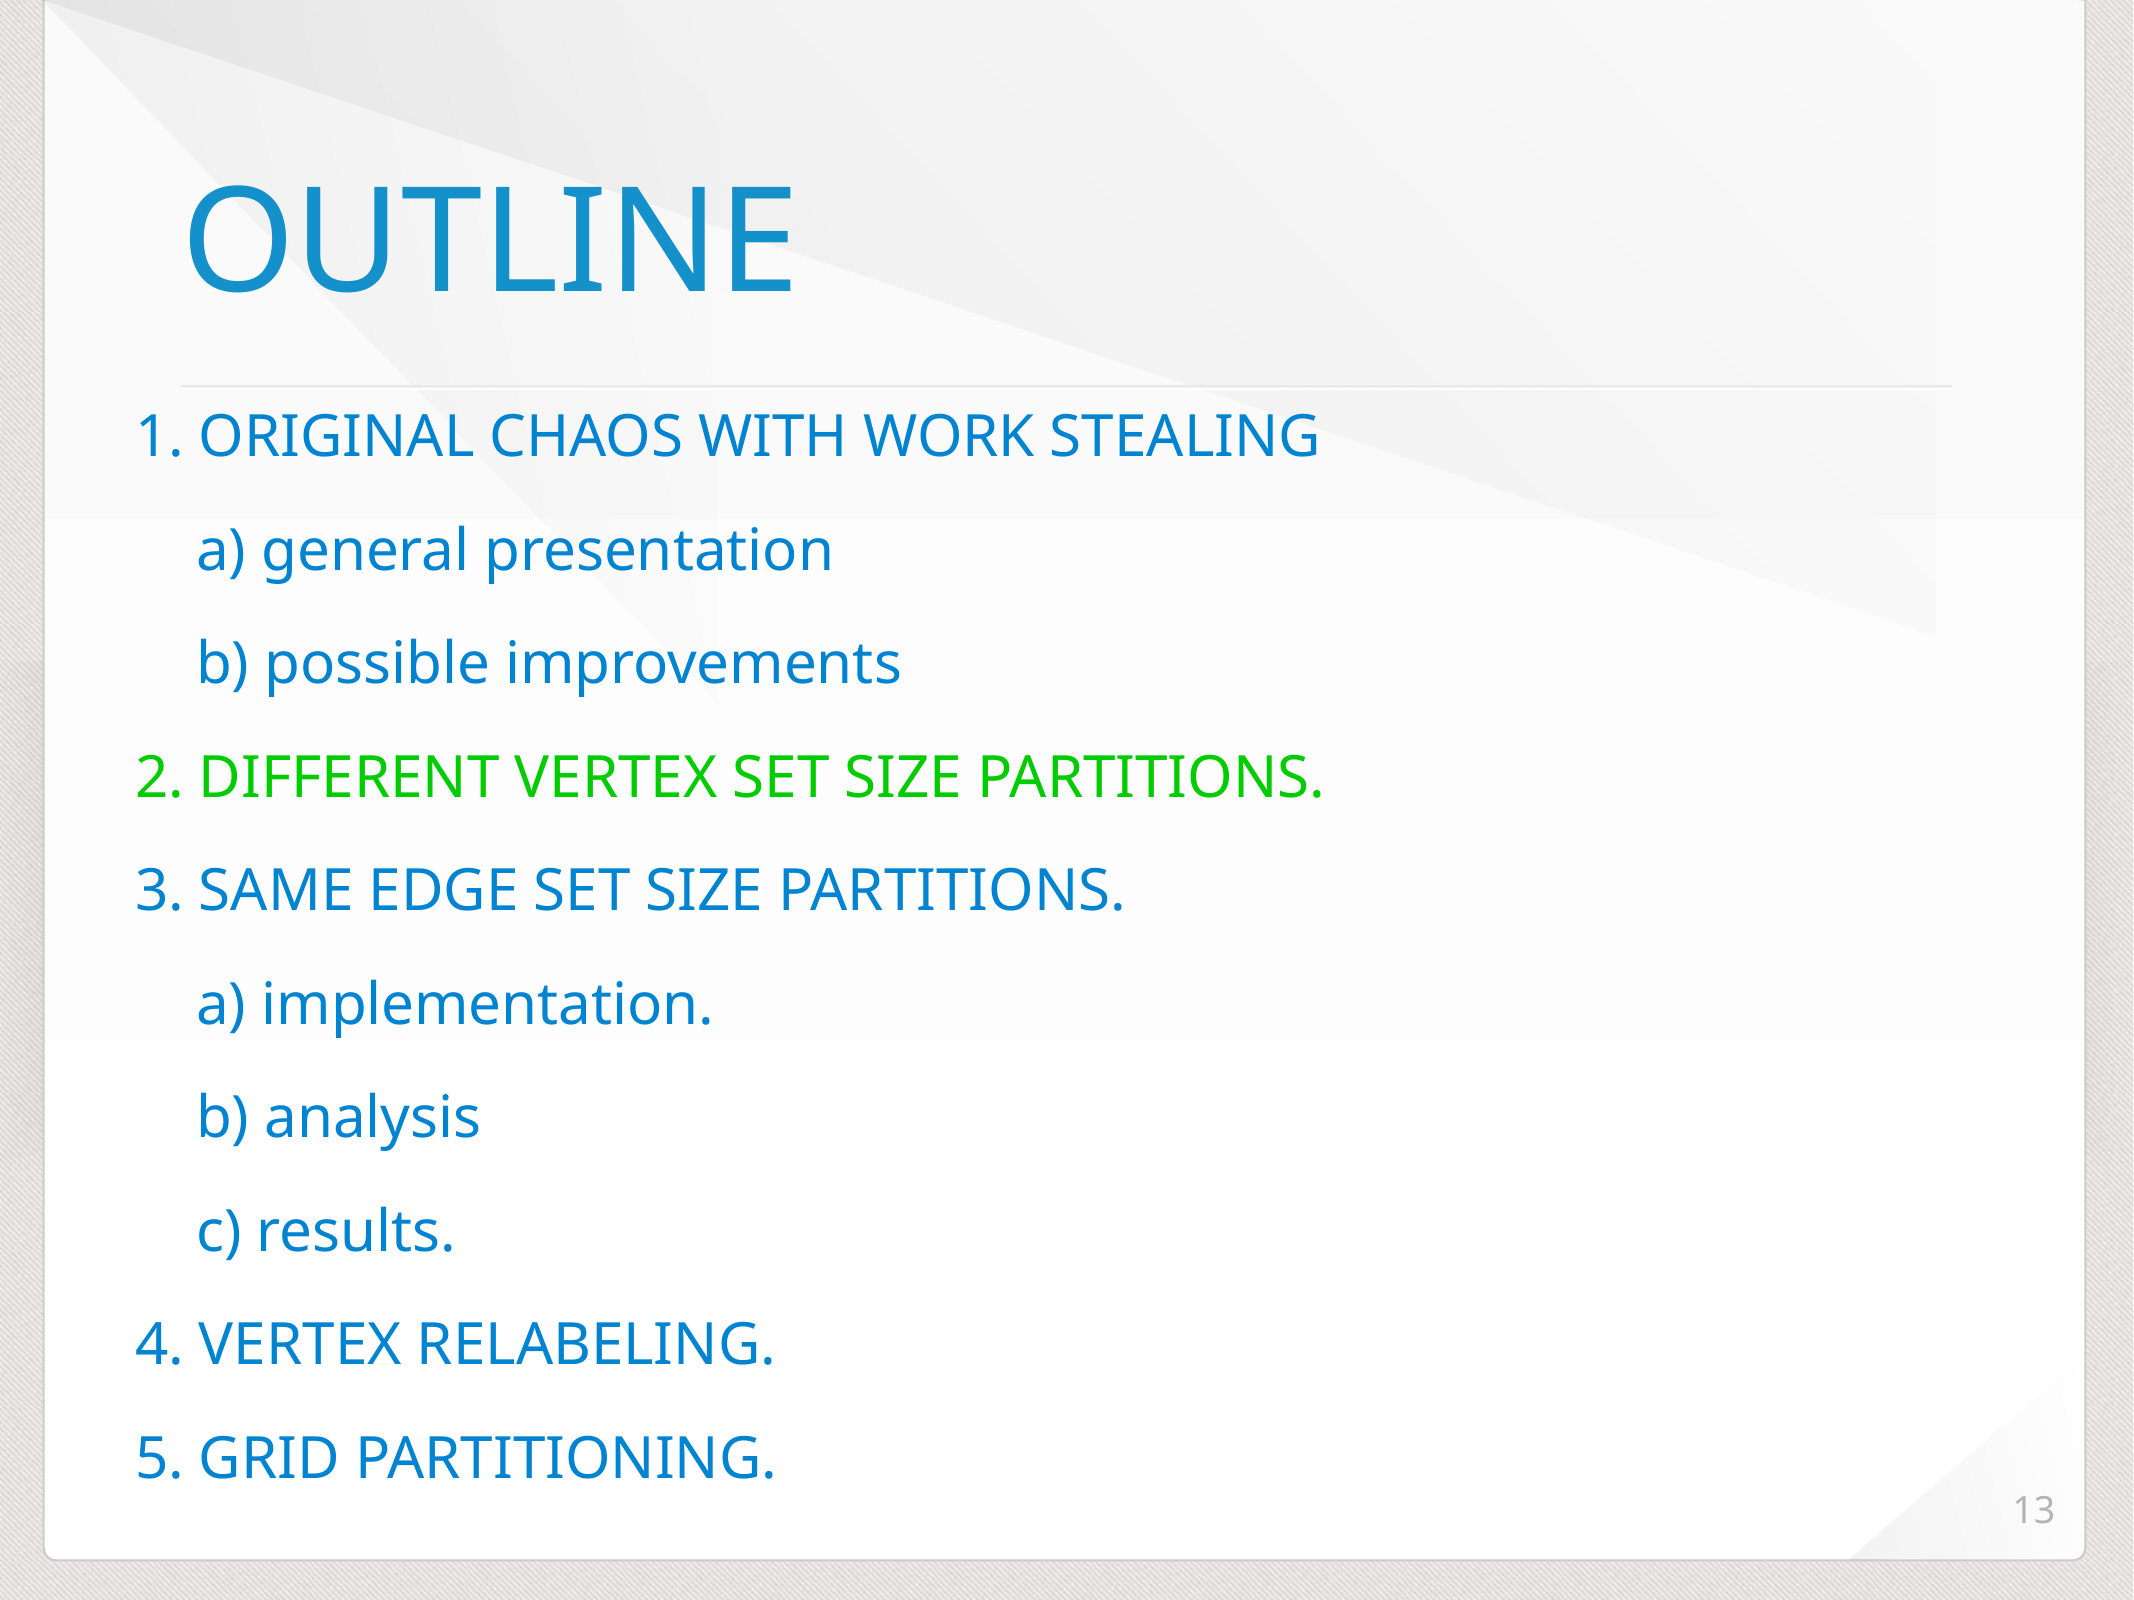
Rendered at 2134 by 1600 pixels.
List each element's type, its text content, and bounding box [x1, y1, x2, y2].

title OUTLINE [181, 145, 1953, 355]
list 1. ORIGINAL CHAOS WITH WORK STEALING a) general presentation b) possible improvements 2. DIFFERENT VERTEX SET SIZE PARTITIONS. 3. SAME EDGE SET SIZE PARTITIONS. a) implementation. b) analysis c) results. 4. VERTEX RELABELING. 5. GRID PARTITIONING. [135, 285, 1453, 1244]
slide_number [1909, 1476, 2071, 1548]
picture [0, 0, 2134, 1600]
